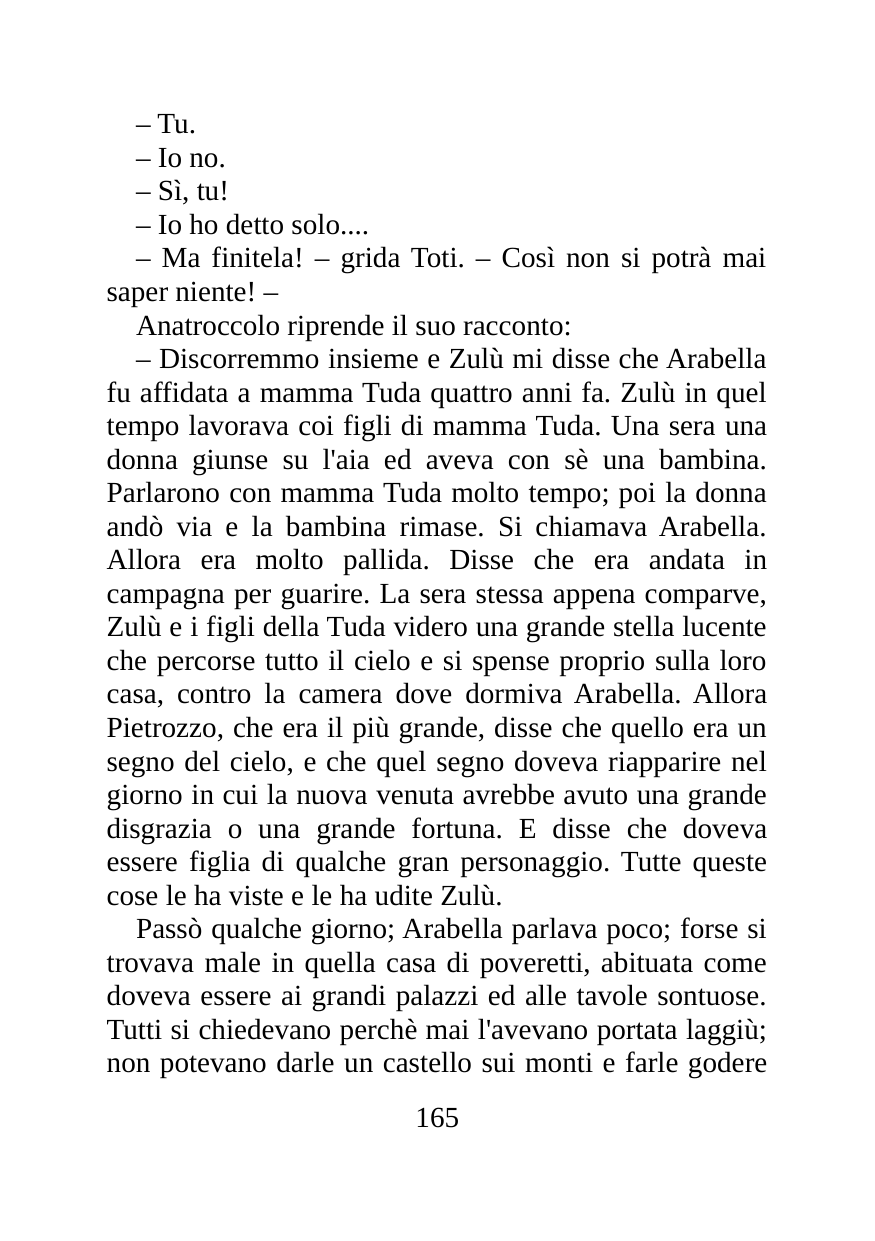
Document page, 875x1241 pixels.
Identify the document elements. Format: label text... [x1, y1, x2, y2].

text ‒ Io no. [106, 140, 768, 173]
text ‒ Ma finitela! ‒ grida Toti. ‒ Così non si potrà mai saper niente! ‒ [106, 241, 768, 308]
text ‒ Io ho detto solo.... [106, 207, 768, 241]
text ‒ Discorremmo insieme e Zulù mi disse che Arabella fu affidata a mamma Tuda quattro anni fa. Zulù in quel tempo lavorava coi figli di mamma Tuda. Una sera una donna giunse su l'aia ed aveva con sè una bambina. Parlarono con mamma Tuda molto tempo; poi la donna andò via e la bambina rimase. Si chiamava Arabella. Allora era molto pallida. Disse che era andata in campagna per guarire. La sera stessa appena comparve, Zulù e i figli della Tuda videro una grande stella lucente che percorse tutto il cielo e si spense proprio sulla loro casa, contro la camera dove dormiva Arabella. Allora Pietrozzo, che era il più grande, disse che quello era un segno del cielo, e che quel segno doveva riapparire nel giorno in cui la nuova venuta avrebbe avuto una grande disgrazia o una grande fortuna. E disse che doveva essere figlia di qualche gran personaggio. Tutte queste cose le ha viste e le ha udite Zulù. [106, 341, 768, 911]
text Anatroccolo riprende il suo racconto: [106, 308, 768, 341]
text Passò qualche giorno; Arabella parlava poco; forse si trovava male in quella casa di poveretti, abituata come doveva essere ai grandi palazzi ed alle tavole sontuose. Tutti si chiedevano perchè mai l'avevano portata laggiù; non potevano darle un castello sui monti e farle godere [106, 911, 768, 1079]
text ‒ Tu. [106, 106, 768, 140]
text ‒ Sì, tu! [106, 173, 768, 207]
